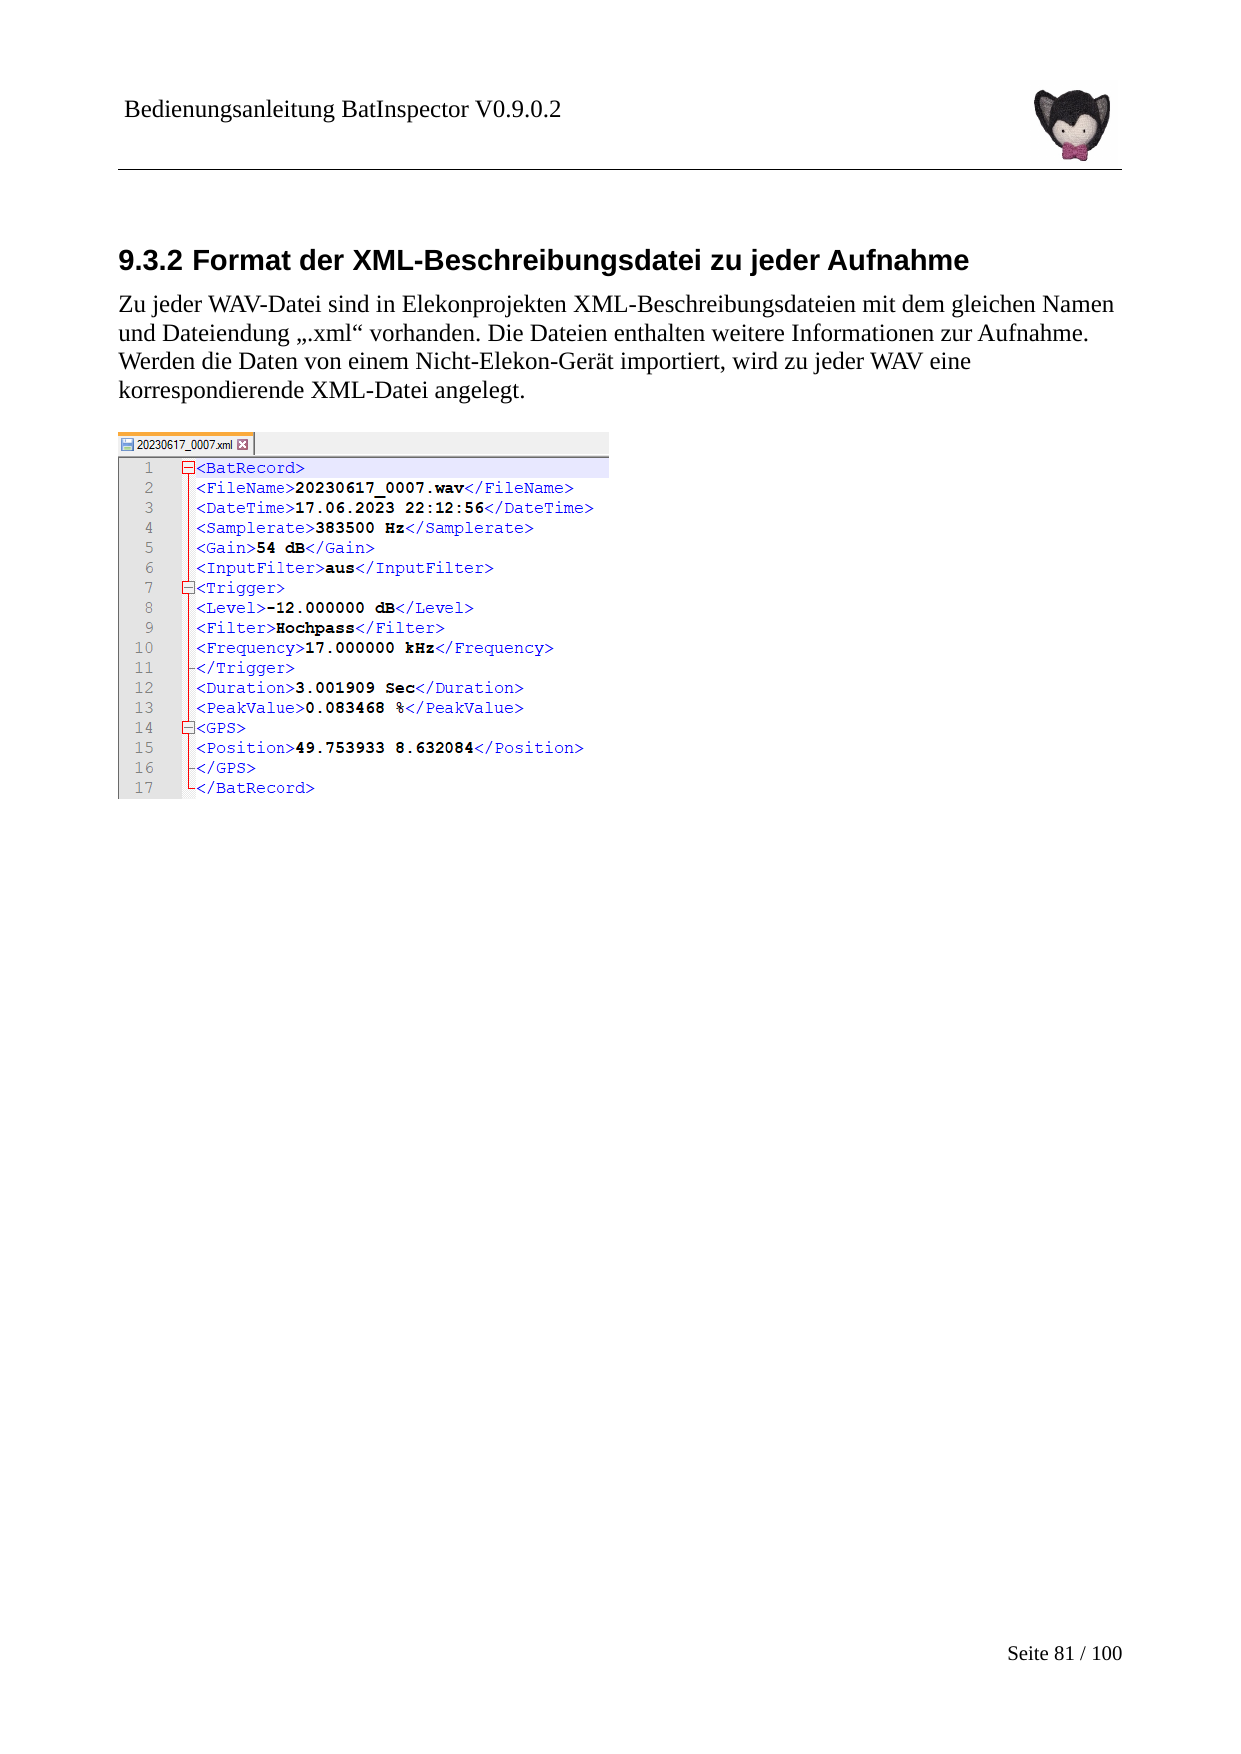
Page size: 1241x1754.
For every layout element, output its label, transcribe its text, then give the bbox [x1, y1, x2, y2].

picture [118, 432, 609, 799]
subtitle Format der XML-Beschreibungsdatei zu jeder Aufnahme [118, 243, 1122, 276]
text Zu jeder WAV-Datei sind in Elekonprojekten XML-Beschreibungsdateien mit dem gleichen Namen und Dateiendung „.xml“ vorhanden. Die Dateien enthalten weitere Informationen zur Aufnahme. Werden die Daten von einem Nicht-Elekon-Gerät importiert, wird zu jeder WAV eine korrespondierende XML-Datei angelegt. [118, 289, 1122, 404]
picture [1030, 80, 1119, 169]
